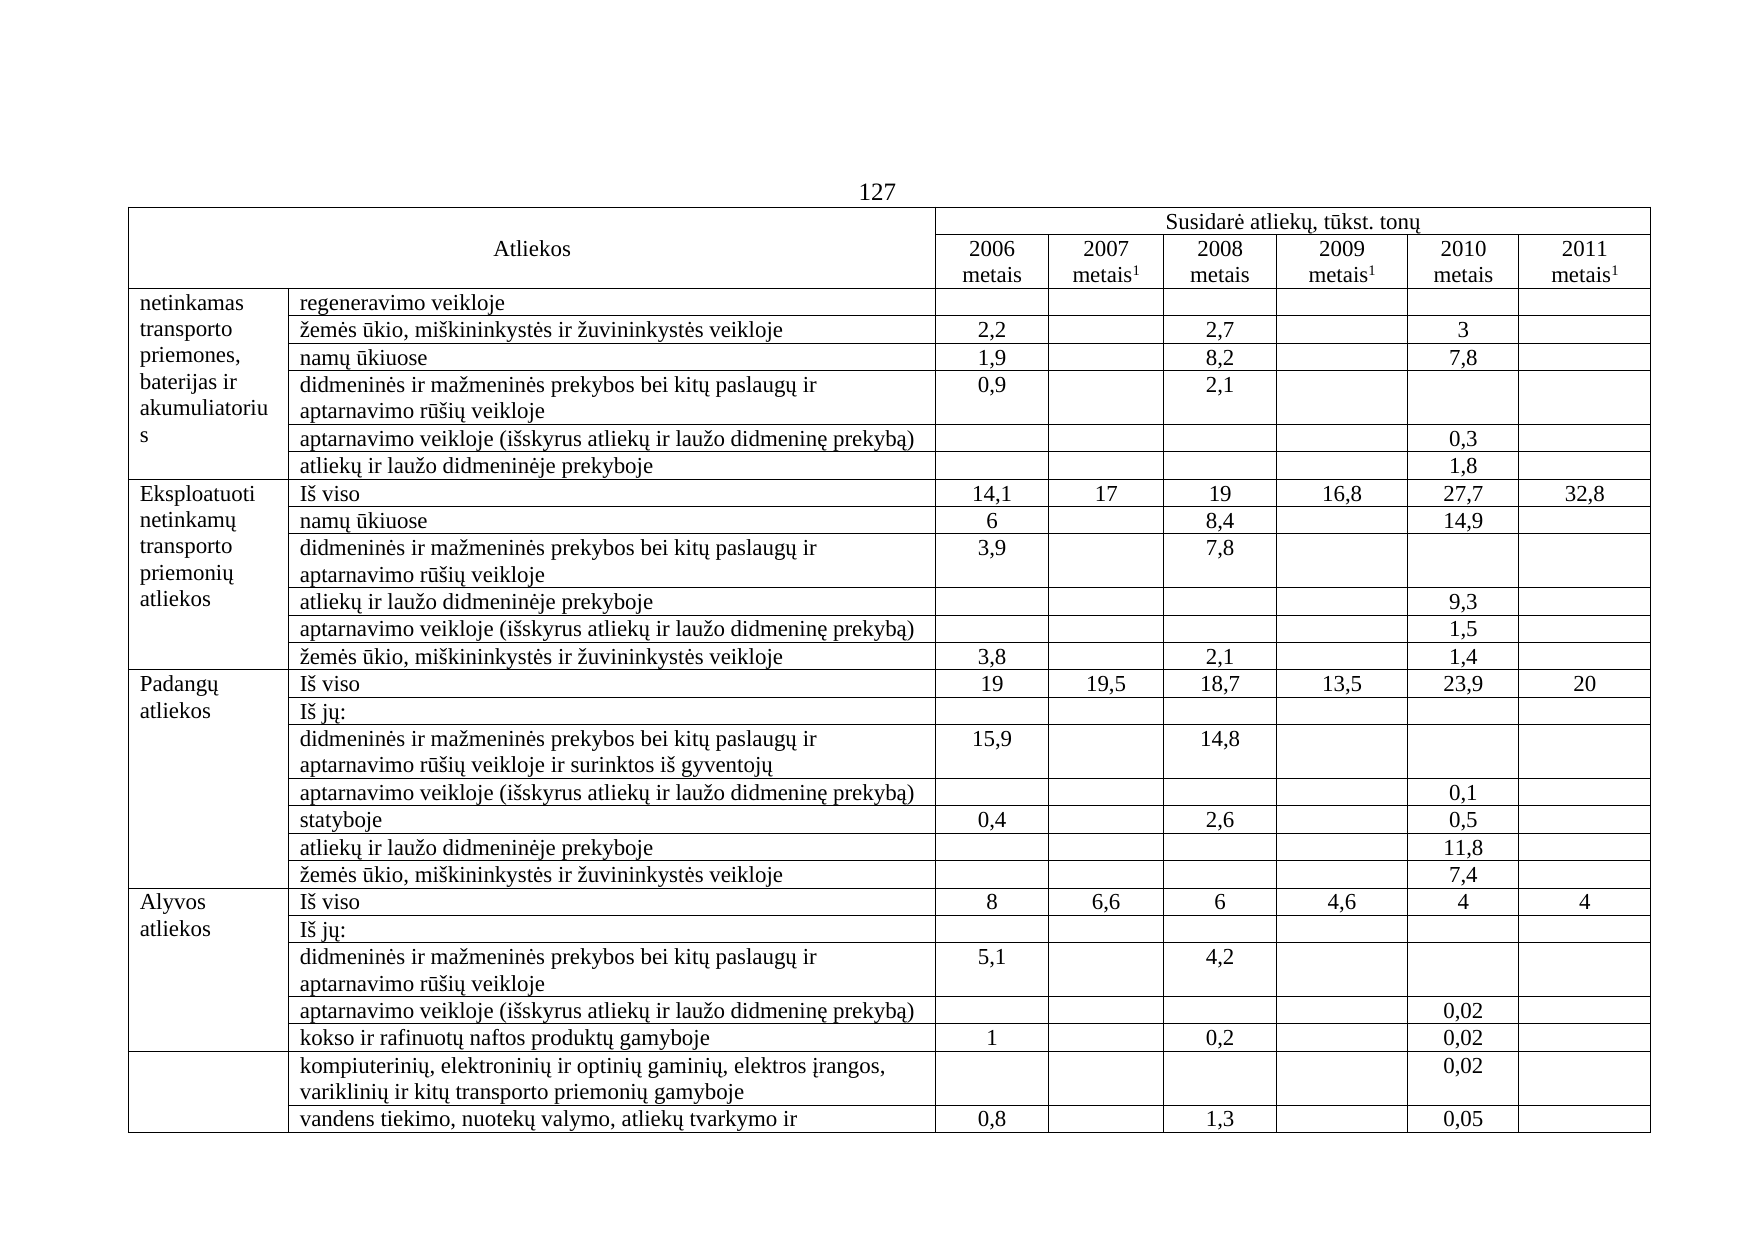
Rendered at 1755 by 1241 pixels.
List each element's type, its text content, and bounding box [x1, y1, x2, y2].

table_cell [936, 834, 1048, 860]
table_cell [1164, 425, 1276, 451]
table_cell Iš viso [289, 889, 935, 915]
table_cell [1519, 643, 1650, 669]
table_cell [936, 779, 1048, 805]
table_cell 2,1 [1164, 371, 1276, 424]
table_cell [1519, 834, 1650, 860]
table_cell 2009 metais1 [1277, 235, 1407, 288]
table_cell Iš viso [289, 670, 935, 697]
table_cell [1277, 1106, 1407, 1132]
table_cell [1049, 1052, 1163, 1104]
table_cell [1519, 371, 1650, 424]
table_cell 7,4 [1408, 861, 1518, 887]
table_cell 0,5 [1408, 806, 1518, 833]
table_cell statyboje [289, 806, 935, 833]
table_cell [1164, 289, 1276, 315]
table_cell Eksploatuoti netinkamų transporto priemonių atliekos [129, 480, 288, 669]
table_cell 7,8 [1408, 344, 1518, 370]
table_cell [1049, 997, 1163, 1023]
table_cell [1408, 534, 1518, 587]
table_cell 6,6 [1049, 889, 1163, 915]
table_cell [936, 289, 1048, 315]
table_cell [1277, 916, 1407, 942]
table_cell aptarnavimo veikloje (išskyrus atliekų ir laužo didmeninę prekybą) [289, 616, 935, 642]
table_cell namų ūkiuose [289, 507, 935, 533]
table_cell [936, 861, 1048, 887]
table_cell [936, 588, 1048, 614]
table_cell Padangų atliekos [129, 670, 288, 887]
table_cell 17 [1049, 480, 1163, 506]
table_cell 11,8 [1408, 834, 1518, 860]
table_cell 1 [936, 1024, 1048, 1051]
table_cell [1519, 452, 1650, 478]
table_cell [1277, 1024, 1407, 1051]
table_cell 0,02 [1408, 1052, 1518, 1104]
table_cell 32,8 [1519, 480, 1650, 506]
table_cell [1049, 616, 1163, 642]
table_cell atliekų ir laužo didmeninėje prekyboje [289, 834, 935, 860]
table_cell 14,8 [1164, 725, 1276, 778]
table_cell [1277, 834, 1407, 860]
table_cell [1164, 779, 1276, 805]
table_cell aptarnavimo veikloje (išskyrus atliekų ir laužo didmeninę prekybą) [289, 425, 935, 451]
table_cell 27,7 [1408, 480, 1518, 506]
table_cell 0,05 [1408, 1106, 1518, 1132]
table_cell [1049, 371, 1163, 424]
table_cell 2,1 [1164, 643, 1276, 669]
table_cell [1519, 616, 1650, 642]
table_cell [1277, 588, 1407, 614]
table_cell [1049, 725, 1163, 778]
table_cell 15,9 [936, 725, 1048, 778]
table_cell 2,2 [936, 316, 1048, 343]
table_cell didmeninės ir mažmeninės prekybos bei kitų paslaugų ir aptarnavimo rūšių veikloje [289, 371, 935, 424]
table_cell [1049, 507, 1163, 533]
table_cell [1408, 916, 1518, 942]
table_cell 19 [936, 670, 1048, 697]
table_cell 9,3 [1408, 588, 1518, 614]
table_cell netinkamas transporto priemones, baterijas ir akumuliatorius [129, 289, 288, 478]
table_cell namų ūkiuose [289, 344, 935, 370]
table_cell 4,2 [1164, 943, 1276, 996]
table_cell [1519, 344, 1650, 370]
table_cell 6 [1164, 889, 1276, 915]
table_cell [1277, 452, 1407, 478]
table_cell 0,1 [1408, 779, 1518, 805]
table_cell [1277, 344, 1407, 370]
table_cell 2011 metais1 [1519, 235, 1650, 288]
table_cell žemės ūkio, miškininkystės ir žuvininkystės veikloje [289, 643, 935, 669]
table_cell [1519, 725, 1650, 778]
table_cell didmeninės ir mažmeninės prekybos bei kitų paslaugų ir aptarnavimo rūšių veikloje [289, 943, 935, 996]
table_cell [1164, 452, 1276, 478]
table_cell [1519, 943, 1650, 996]
table_cell 19 [1164, 480, 1276, 506]
table_cell [1049, 425, 1163, 451]
table_cell [1049, 834, 1163, 860]
table_cell Iš viso [289, 480, 935, 506]
table_cell [936, 997, 1048, 1023]
table_cell [1519, 534, 1650, 587]
table_cell [936, 698, 1048, 724]
table_cell 2006 metais [936, 235, 1048, 288]
table_cell [1408, 943, 1518, 996]
table_cell [1049, 534, 1163, 587]
table_cell aptarnavimo veikloje (išskyrus atliekų ir laužo didmeninę prekybą) [289, 779, 935, 805]
table_cell 0,8 [936, 1106, 1048, 1132]
table_cell [1049, 916, 1163, 942]
table_cell žemės ūkio, miškininkystės ir žuvininkystės veikloje [289, 316, 935, 343]
table_cell 0,3 [1408, 425, 1518, 451]
table_cell [1277, 507, 1407, 533]
table_cell [1277, 861, 1407, 887]
table_cell [1519, 806, 1650, 833]
table_cell 0,2 [1164, 1024, 1276, 1051]
table_cell [1049, 289, 1163, 315]
table_cell Iš jų: [289, 916, 935, 942]
table_cell [1277, 616, 1407, 642]
table_cell 2,6 [1164, 806, 1276, 833]
table_cell [1277, 725, 1407, 778]
table_cell [1408, 289, 1518, 315]
table_cell [1164, 861, 1276, 887]
table_cell Alyvos atliekos [129, 889, 288, 1051]
table_cell [1519, 861, 1650, 887]
table_cell [1049, 861, 1163, 887]
table_cell 23,9 [1408, 670, 1518, 697]
table_cell [129, 1052, 288, 1132]
table_cell 1,8 [1408, 452, 1518, 478]
table_cell [1049, 698, 1163, 724]
table_cell 1,5 [1408, 616, 1518, 642]
table_cell 4,6 [1277, 889, 1407, 915]
table_cell [936, 916, 1048, 942]
table_cell [1519, 1106, 1650, 1132]
table_cell 20 [1519, 670, 1650, 697]
table_cell 2,7 [1164, 316, 1276, 343]
table_cell [1408, 698, 1518, 724]
table_cell kompiuterinių, elektroninių ir optinių gaminių, elektros įrangos, variklinių ir kitų transporto priemonių gamyboje [289, 1052, 935, 1104]
table_cell 0,02 [1408, 997, 1518, 1023]
table_cell [1049, 452, 1163, 478]
table_cell [1519, 916, 1650, 942]
table_cell 5,1 [936, 943, 1048, 996]
table_cell [1519, 698, 1650, 724]
table_cell [1277, 997, 1407, 1023]
table_cell 3,8 [936, 643, 1048, 669]
table_cell [1519, 289, 1650, 315]
table_cell [1164, 916, 1276, 942]
table_cell 3,9 [936, 534, 1048, 587]
table_cell [1164, 997, 1276, 1023]
table_cell regeneravimo veikloje [289, 289, 935, 315]
table_cell 13,5 [1277, 670, 1407, 697]
table_cell [1049, 1024, 1163, 1051]
table_cell 18,7 [1164, 670, 1276, 697]
table_cell [1519, 997, 1650, 1023]
table_cell [1277, 698, 1407, 724]
table_cell didmeninės ir mažmeninės prekybos bei kitų paslaugų ir aptarnavimo rūšių veikloje [289, 534, 935, 587]
table_cell 7,8 [1164, 534, 1276, 587]
table_cell 1,9 [936, 344, 1048, 370]
table_cell 6 [936, 507, 1048, 533]
table_cell [1049, 1106, 1163, 1132]
table_cell [1277, 289, 1407, 315]
table_cell atliekų ir laužo didmeninėje prekyboje [289, 588, 935, 614]
table_cell 1,4 [1408, 643, 1518, 669]
table_cell [1519, 507, 1650, 533]
table_cell [1519, 425, 1650, 451]
table_cell [1049, 806, 1163, 833]
table_cell 2010 metais [1408, 235, 1518, 288]
table_cell atliekų ir laužo didmeninėje prekyboje [289, 452, 935, 478]
table_cell Iš jų: [289, 698, 935, 724]
table_cell [1277, 779, 1407, 805]
table_cell [1277, 425, 1407, 451]
table_cell 0,02 [1408, 1024, 1518, 1051]
table_cell [936, 1052, 1048, 1104]
table_cell 2008 metais [1164, 235, 1276, 288]
table_cell 14,9 [1408, 507, 1518, 533]
table_cell [1277, 806, 1407, 833]
table_cell [1519, 1024, 1650, 1051]
table_cell [1164, 698, 1276, 724]
table_cell [1164, 834, 1276, 860]
table_header Susidarė atliekų, tūkst. tonų [936, 208, 1650, 234]
table_cell [1408, 725, 1518, 778]
table_cell 8 [936, 889, 1048, 915]
table_cell [1519, 316, 1650, 343]
table_cell 2007 metais1 [1049, 235, 1163, 288]
table_cell [1164, 588, 1276, 614]
table_cell [1277, 534, 1407, 587]
table_cell [1164, 616, 1276, 642]
table_cell [1408, 371, 1518, 424]
table_cell [1277, 316, 1407, 343]
table_cell vandens tiekimo, nuotekų valymo, atliekų tvarkymo ir [289, 1106, 935, 1132]
table_cell 4 [1519, 889, 1650, 915]
table_cell aptarnavimo veikloje (išskyrus atliekų ir laužo didmeninę prekybą) [289, 997, 935, 1023]
table_cell 4 [1408, 889, 1518, 915]
table_cell 19,5 [1049, 670, 1163, 697]
table_cell [1277, 643, 1407, 669]
table_cell [936, 452, 1048, 478]
table_cell [1519, 1052, 1650, 1104]
table_cell [1277, 371, 1407, 424]
table_cell [1519, 588, 1650, 614]
table_cell [1049, 588, 1163, 614]
table_header Atliekos [129, 208, 935, 288]
table_cell didmeninės ir mažmeninės prekybos bei kitų paslaugų ir aptarnavimo rūšių veikloje ir surinktos iš gyventojų [289, 725, 935, 778]
table_cell 0,4 [936, 806, 1048, 833]
table_cell 1,3 [1164, 1106, 1276, 1132]
table_cell [1049, 643, 1163, 669]
table_cell 14,1 [936, 480, 1048, 506]
table_cell [936, 425, 1048, 451]
table_cell 0,9 [936, 371, 1048, 424]
table_cell [1049, 943, 1163, 996]
table_cell [1049, 779, 1163, 805]
table_cell 8,4 [1164, 507, 1276, 533]
table_cell kokso ir rafinuotų naftos produktų gamyboje [289, 1024, 935, 1051]
table_cell [1049, 344, 1163, 370]
table_cell 8,2 [1164, 344, 1276, 370]
table_cell [1277, 1052, 1407, 1104]
table_cell [1277, 943, 1407, 996]
table_cell [1164, 1052, 1276, 1104]
table_cell [936, 616, 1048, 642]
table_cell 16,8 [1277, 480, 1407, 506]
table_cell 3 [1408, 316, 1518, 343]
table_cell [1049, 316, 1163, 343]
table_cell žemės ūkio, miškininkystės ir žuvininkystės veikloje [289, 861, 935, 887]
table_cell [1519, 779, 1650, 805]
